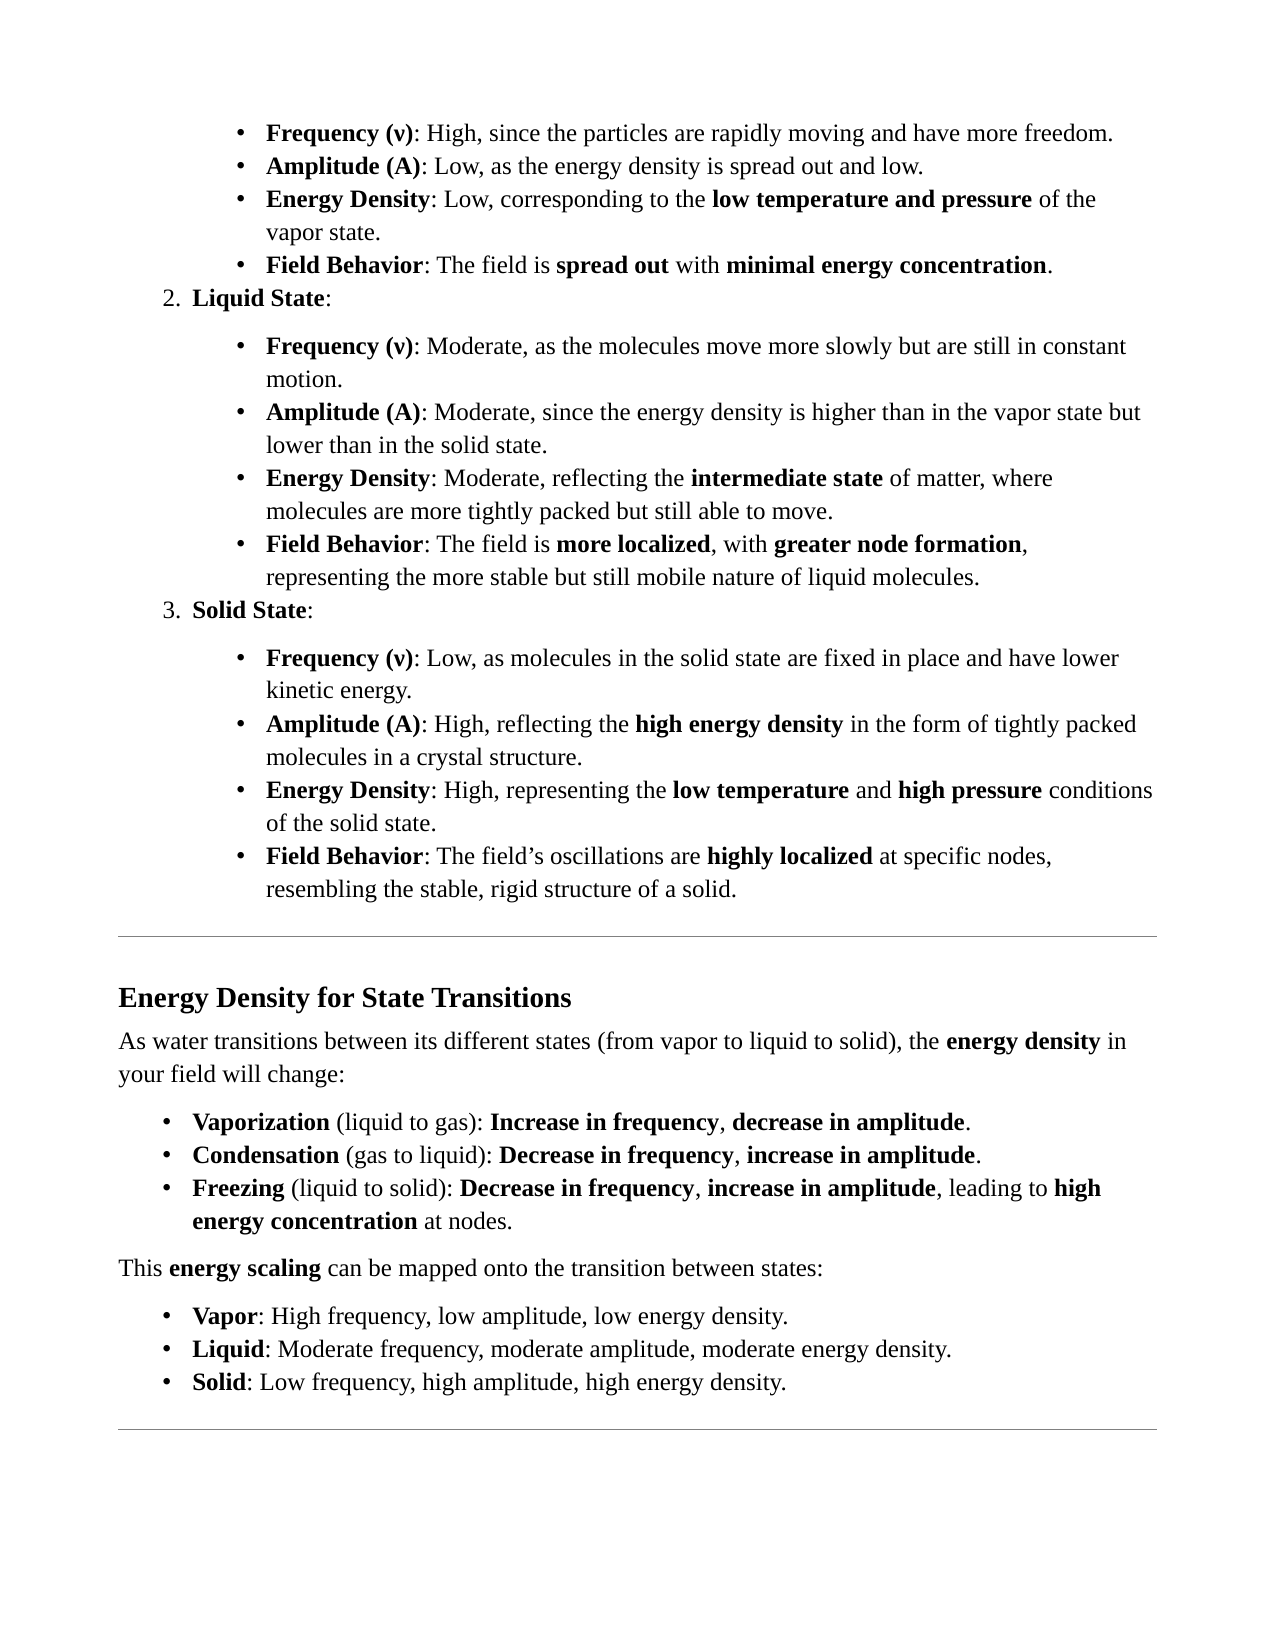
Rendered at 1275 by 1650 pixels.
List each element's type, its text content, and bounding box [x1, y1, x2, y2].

list Solid State: [162, 595, 1157, 624]
list Freezing (liquid to solid): Decrease in frequency, increase in amplitude, leading to high energy concentration at nodes. [162, 1173, 1157, 1235]
text As water transitions between its different states (from vapor to liquid to solid), the energy density in your field will change: [118, 1026, 1157, 1088]
text This energy scaling can be mapped onto the transition between states: [118, 1253, 1157, 1282]
list Energy Density: Moderate, reflecting the intermediate state of matter, where molecules are more tightly packed but still able to move. [236, 463, 1157, 525]
list Frequency (ν): Moderate, as the molecules move more slowly but are still in constant motion. [236, 331, 1157, 393]
list Vapor: High frequency, low amplitude, low energy density. [162, 1301, 1157, 1330]
list Field Behavior: The field’s oscillations are highly localized at specific nodes, resembling the stable, rigid structure of a solid. [236, 841, 1157, 902]
list Field Behavior: The field is spread out with minimal energy concentration. [236, 250, 1157, 279]
list Frequency (ν): High, since the particles are rapidly moving and have more freedom. [236, 118, 1157, 147]
subtitle Energy Density for State Transitions [118, 980, 1157, 1014]
list Liquid State: [162, 283, 1157, 312]
list Frequency (ν): Low, as molecules in the solid state are fixed in place and have lower kinetic energy. [236, 643, 1157, 704]
list Condensation (gas to liquid): Decrease in frequency, increase in amplitude. [162, 1140, 1157, 1169]
list Vaporization (liquid to gas): Increase in frequency, decrease in amplitude. [162, 1107, 1157, 1136]
list Energy Density: Low, corresponding to the low temperature and pressure of the vapor state. [236, 184, 1157, 246]
list Energy Density: High, representing the low temperature and high pressure conditions of the solid state. [236, 775, 1157, 836]
list Amplitude (A): Low, as the energy density is spread out and low. [236, 151, 1157, 180]
list Liquid: Moderate frequency, moderate amplitude, moderate energy density. [162, 1334, 1157, 1363]
list Amplitude (A): Moderate, since the energy density is higher than in the vapor state but lower than in the solid state. [236, 397, 1157, 459]
list Solid: Low frequency, high amplitude, high energy density. [162, 1367, 1157, 1396]
list Field Behavior: The field is more localized, with greater node formation, representing the more stable but still mobile nature of liquid molecules. [236, 529, 1157, 591]
list Amplitude (A): High, reflecting the high energy density in the form of tightly packed molecules in a crystal structure. [236, 709, 1157, 770]
